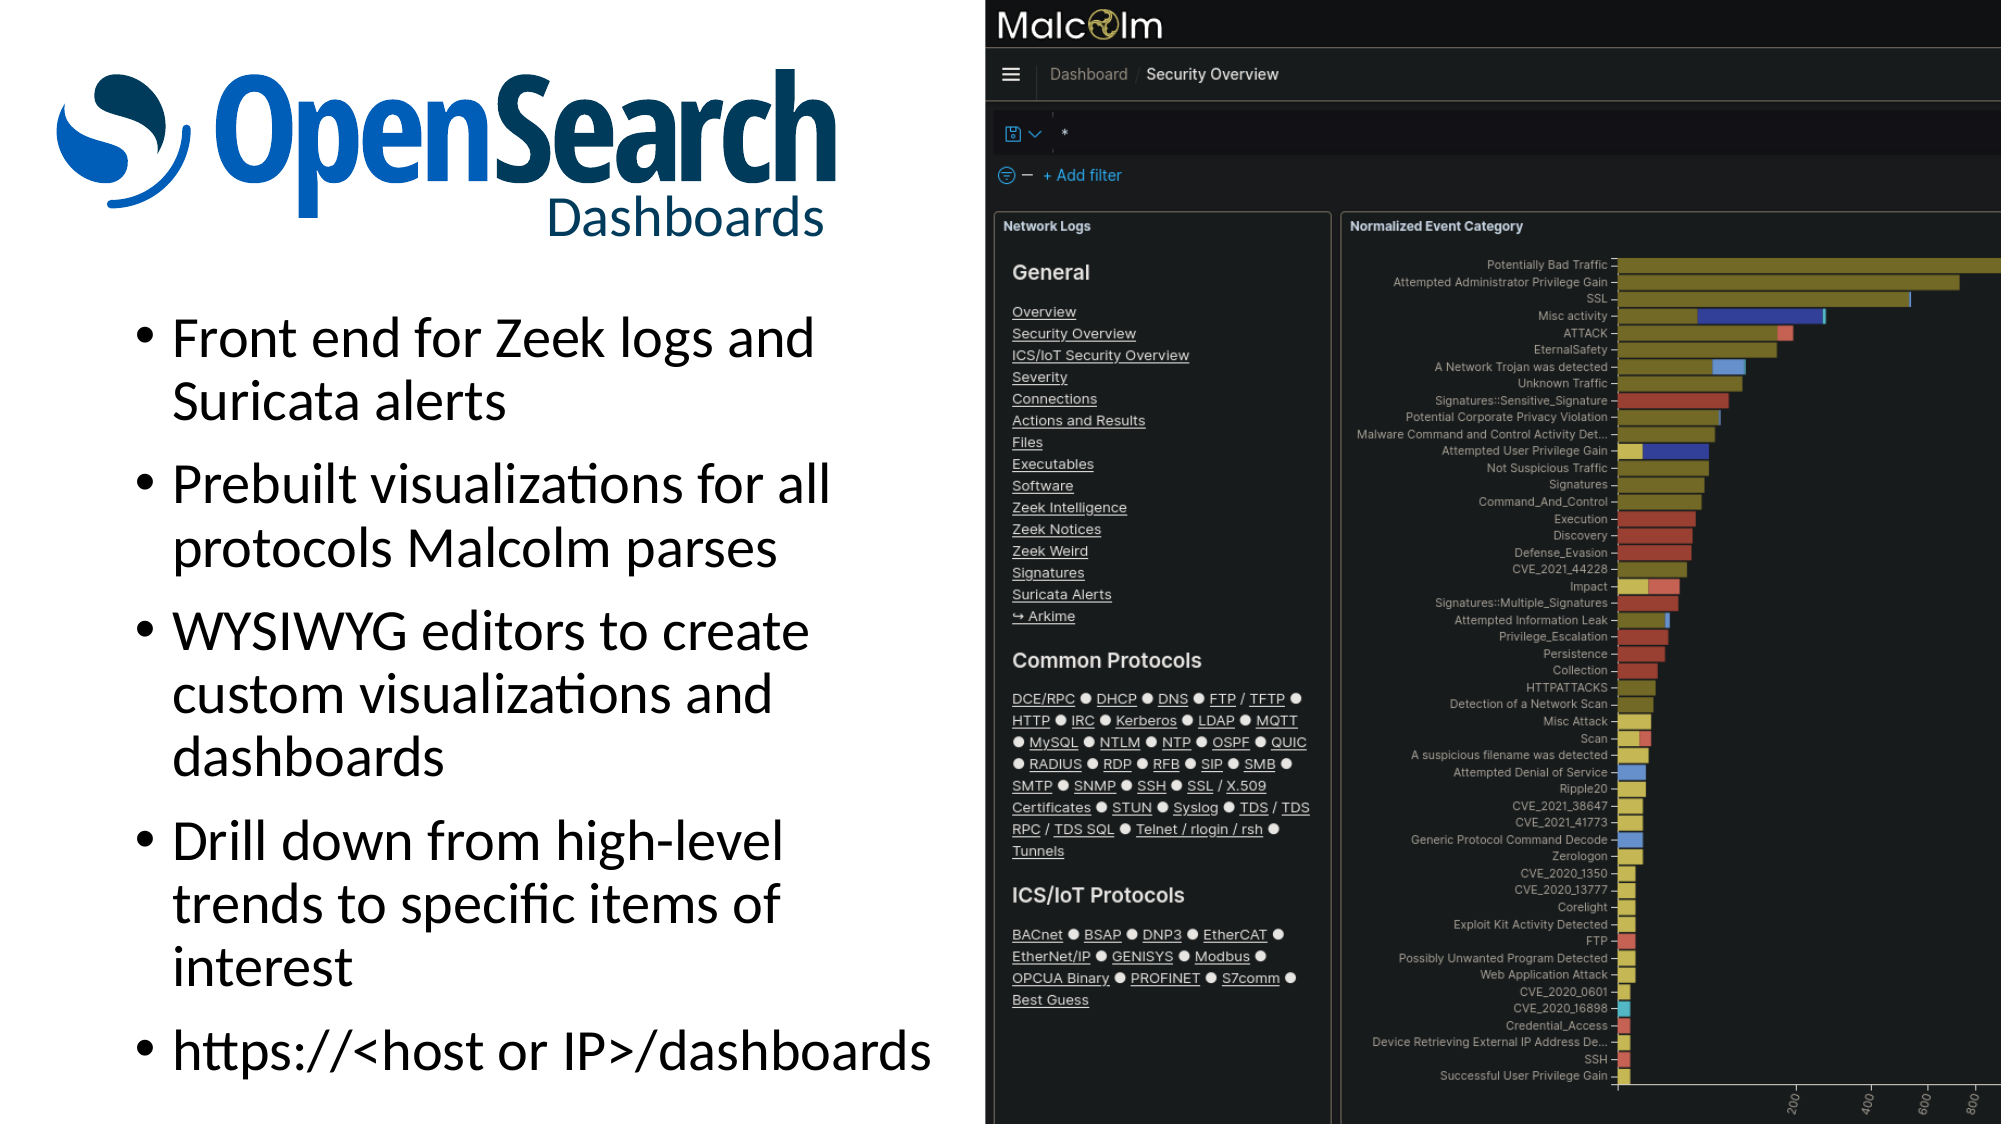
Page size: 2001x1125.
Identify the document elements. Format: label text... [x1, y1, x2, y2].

text_box Dashboards [530, 185, 842, 259]
picture [56, 69, 836, 218]
picture [985, 0, 2000, 1124]
list Front end for Zeek logs and Suricata alerts Prebuilt visualizations for all protocols Malcolm parses WYSIWYG editors to create custom visualizations and dashboards Drill down from high-level trends to specific items of interest https://<host or IP>/dashboards [119, 299, 950, 1043]
